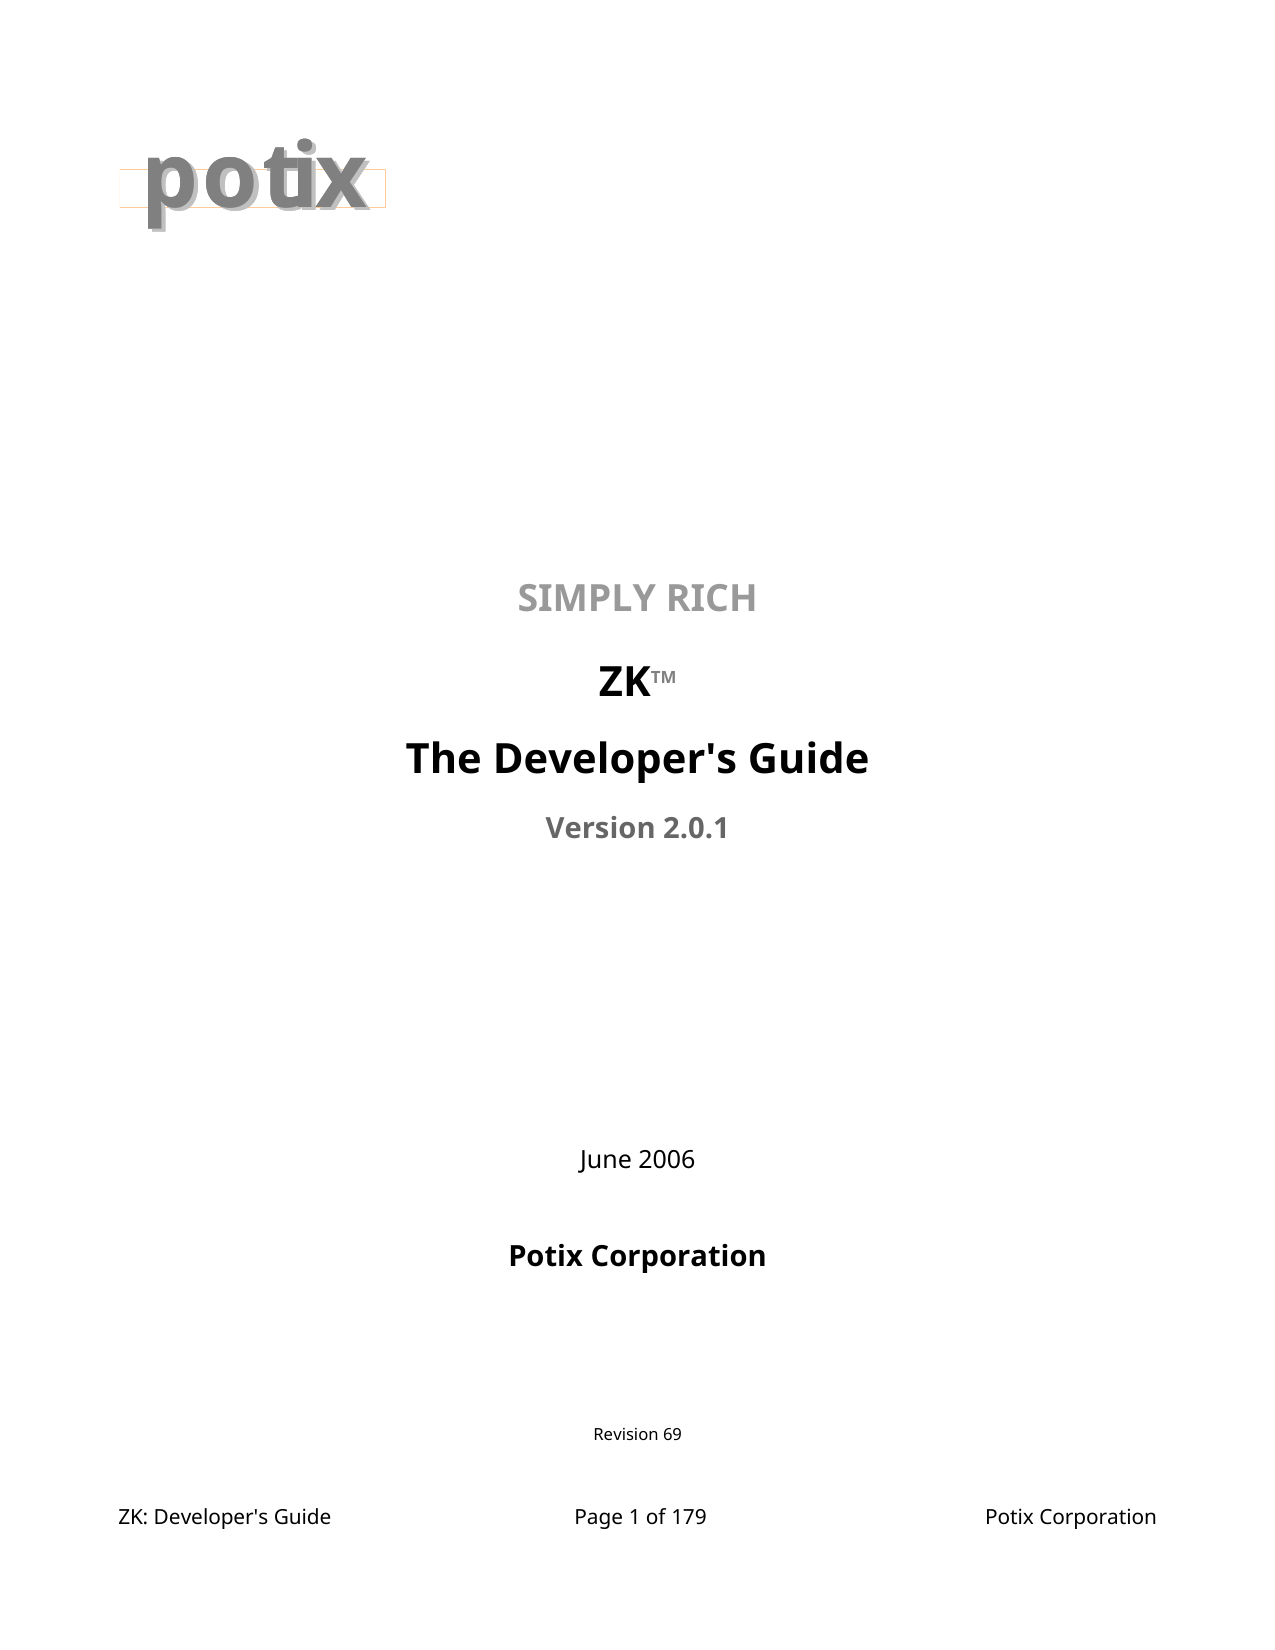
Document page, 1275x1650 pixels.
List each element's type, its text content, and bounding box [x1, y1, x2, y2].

text Revision 69 [118, 1422, 1157, 1445]
text Potix Corporation [118, 1235, 1157, 1275]
text SIMPLY RICH [118, 571, 1157, 622]
text The Developer's Guide [118, 729, 1157, 786]
text ZKTM [118, 652, 1157, 708]
text Version 2.0.1 [118, 807, 1157, 847]
text June 2006 [118, 1142, 1157, 1176]
